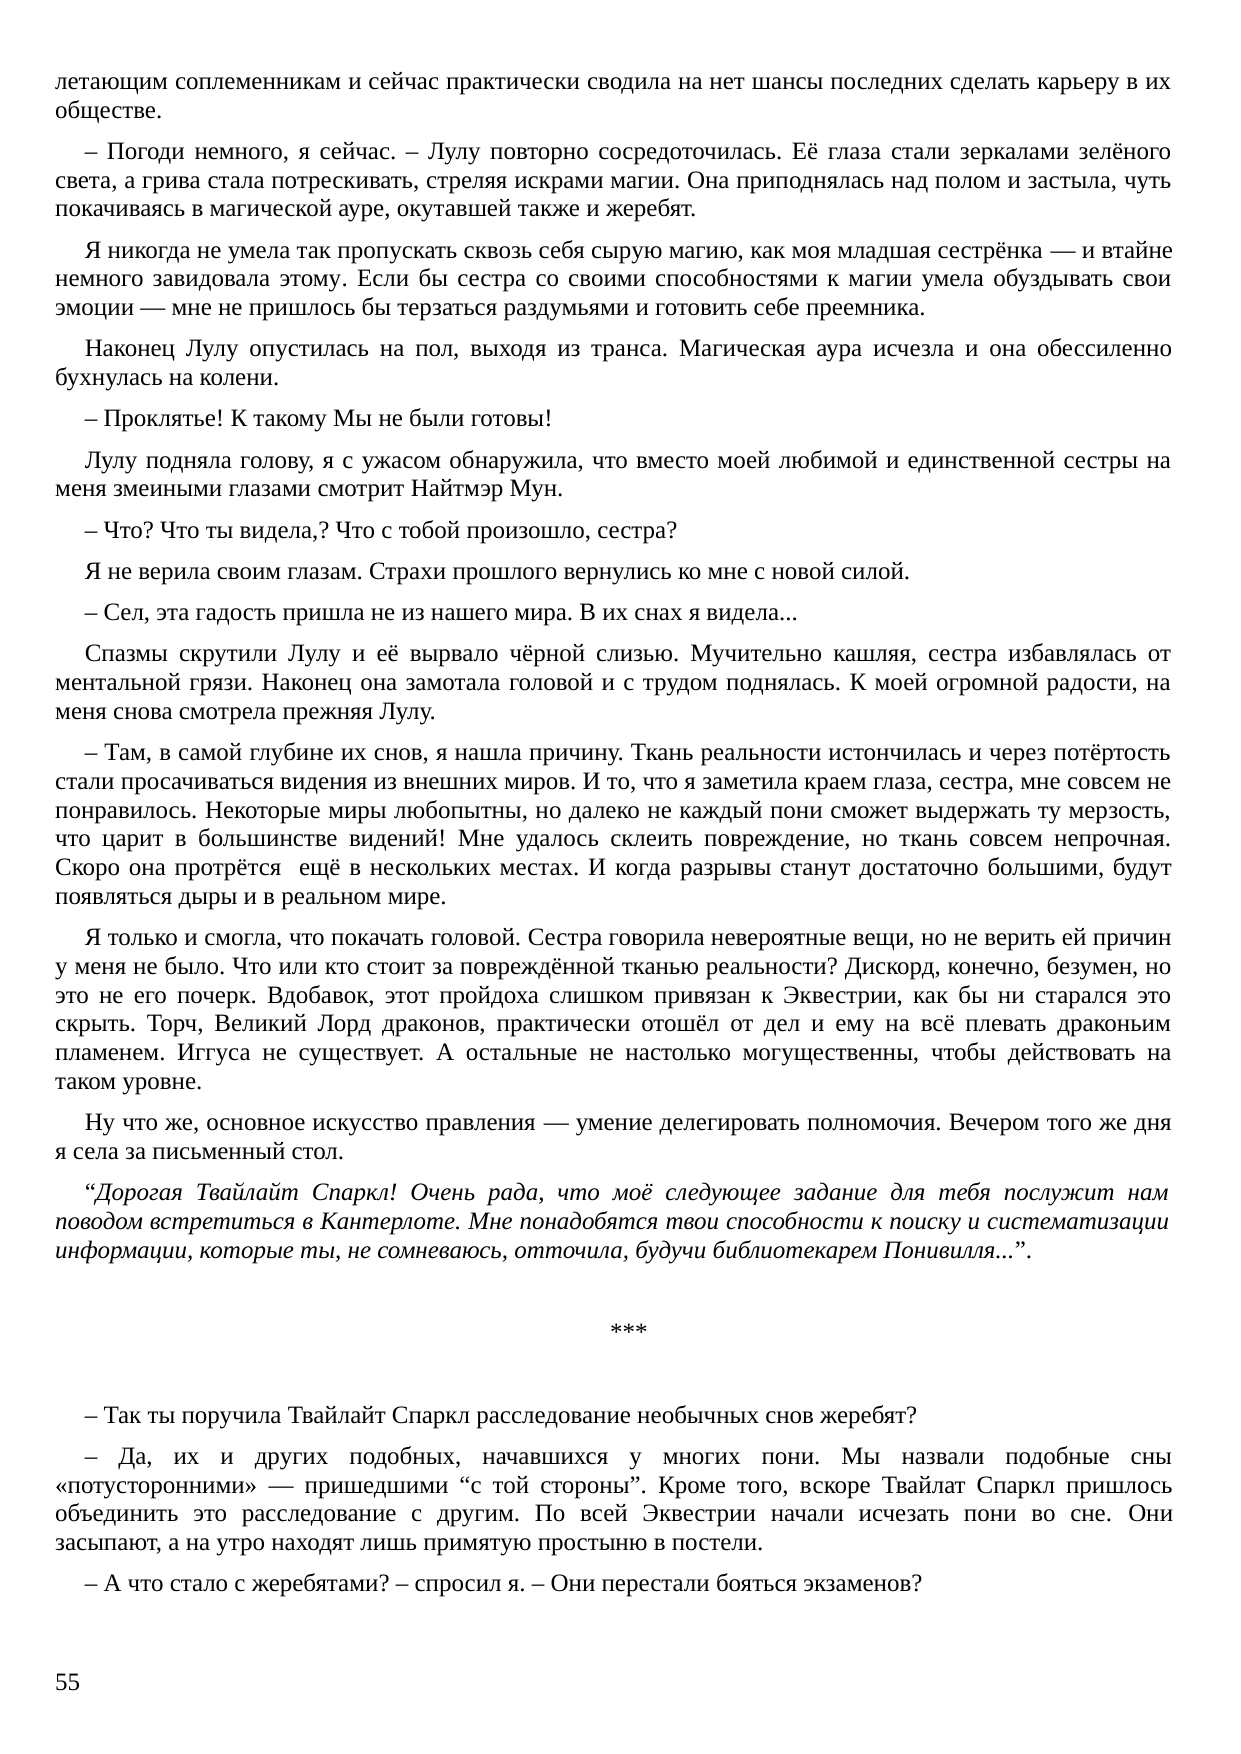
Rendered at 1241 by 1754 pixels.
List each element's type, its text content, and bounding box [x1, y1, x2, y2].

text – А что стало с жеребятами? – спросил я. – Они перестали бояться экзаменов? [55, 1568, 1173, 1597]
text – Проклятье! К такому Мы не были готовы! [55, 403, 1173, 432]
text Я только и смогла, что покачать головой. Сестра говорила невероятные вещи, но не верить ей причин у меня не было. Что или кто стоит за повреждённой тканью реальности? Дискорд, конечно, безумен, но это не его почерк. Вдобавок, этот пройдоха слишком привязан к Эквестрии, как бы ни старался это скрыть. Торч, Великий Лорд драконов, практически отошёл от дел и ему на всё плевать драконьим пламенем. Иггуса не существует. А остальные не настолько могущественны, чтобы действовать на таком уровне. [55, 922, 1173, 1095]
text – Да, их и других подобных, начавшихся у многих пони. Мы назвали подобные сны «потусторонними» — пришедшими “с той стороны”. Кроме того, вскоре Твайлат Спаркл пришлось объединить это расследование с другим. По всей Эквестрии начали исчезать пони во сне. Они засыпают, а на утро находят лишь примятую простыню в постели. [55, 1441, 1173, 1556]
text – Погоди немного, я сейчас. – Лулу повторно сосредоточилась. Её глаза стали зеркалами зелёного света, а грива стала потрескивать, стреляя искрами магии. Она приподнялась над полом и застыла, чуть покачиваясь в магической ауре, окутавшей также и жеребят. [55, 136, 1173, 222]
text *** [55, 1317, 1173, 1346]
text – Что? Что ты видела,? Что с тобой произошло, сестра? [55, 515, 1173, 543]
text Я никогда не умела так пропускать сквозь себя сырую магию, как моя младшая сестрёнка — и втайне немного завидовала этому. Если бы сестра со своими способностями к магии умела обуздывать свои эмоции — мне не пришлось бы терзаться раздумьями и готовить себе преемника. [55, 235, 1173, 321]
text Спазмы скрутили Лулу и её вырвало чёрной слизью. Мучительно кашляя, сестра избавлялась от ментальной грязи. Наконец она замотала головой и с трудом поднялась. К моей огромной радости, на меня снова смотрела прежняя Лулу. [55, 638, 1173, 725]
text летающим соплеменникам и сейчас практически сводила на нет шансы последних сделать карьеру в их обществе. [55, 66, 1173, 123]
text Я не верила своим глазам. Страхи прошлого вернулись ко мне с новой силой. [55, 556, 1173, 585]
text Лулу подняла голову, я с ужасом обнаружила, что вместо моей любимой и единственной сестры на меня змеиными глазами смотрит Найтмэр Мун. [55, 445, 1173, 502]
text Наконец Лулу опустилась на пол, выходя из транса. Магическая аура исчезла и она обессиленно бухнулась на колени. [55, 333, 1173, 391]
text – Так ты поручила Твайлайт Спаркл расследование необычных снов жеребят? [55, 1400, 1173, 1428]
text – Сел, эта гадость пришла не из нашего мира. В их снах я видела... [55, 597, 1173, 626]
text Ну что же, основное искусство правления — умение делегировать полномочия. Вечером того же дня я села за письменный стол. [55, 1107, 1173, 1165]
text – Там, в самой глубине их снов, я нашла причину. Ткань реальности истончилась и через потёртость стали просачиваться видения из внешних миров. И то, что я заметила краем глаза, сестра, мне совсем не понравилось. Некоторые миры любопытны, но далеко не каждый пони сможет выдержать ту мерзость, что царит в большинстве видений! Мне удалось склеить повреждение, но ткань совсем непрочная. Скоро она протрётся ещё в нескольких местах. И когда разрывы станут достаточно большими, будут появляться дыры и в реальном мире. [55, 737, 1173, 910]
text “Дорогая Твайлайт Спаркл! Очень рада, что моё следующее задание для тебя послужит нам поводом встретиться в Кантерлоте. Мне понадобятся твои способности к поиску и систематизации информации, которые ты, не сомневаюсь, отточила, будучи библиотекарем Понивилля...”. [55, 1177, 1173, 1263]
